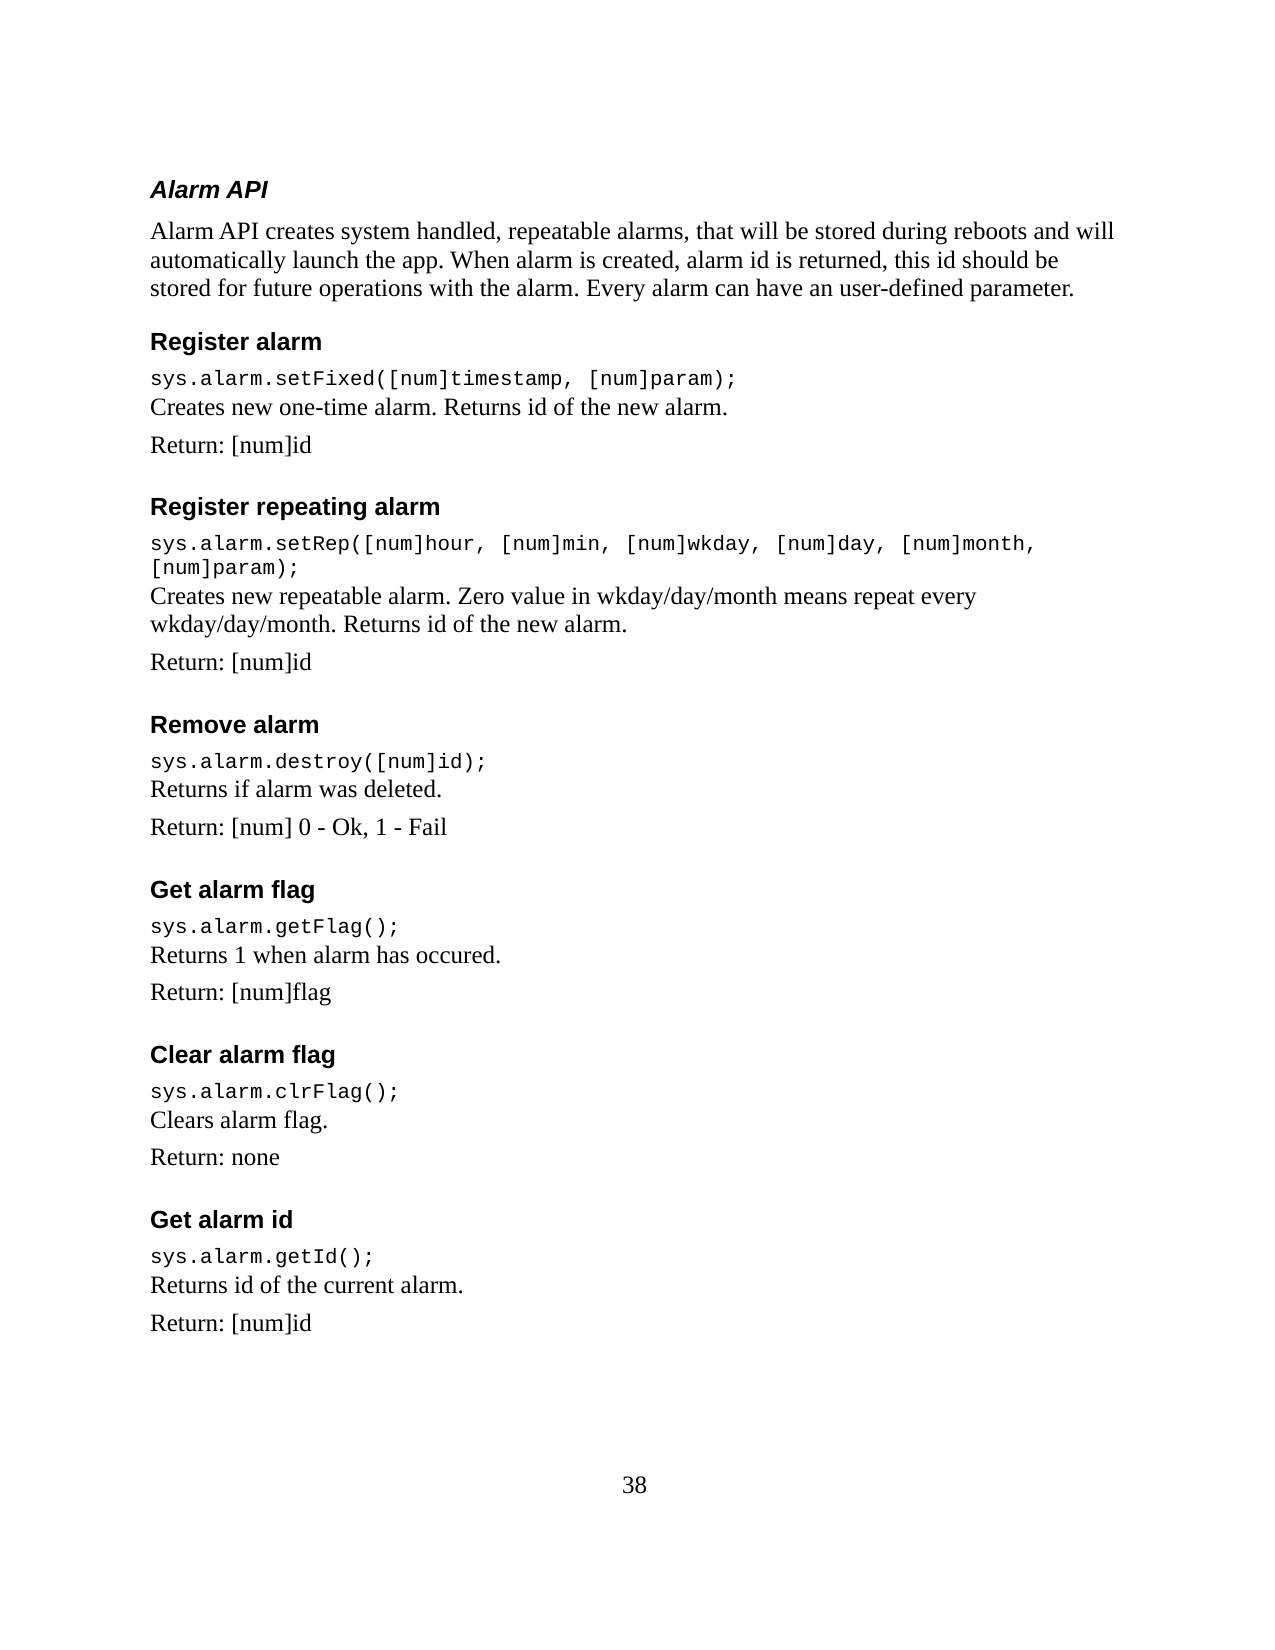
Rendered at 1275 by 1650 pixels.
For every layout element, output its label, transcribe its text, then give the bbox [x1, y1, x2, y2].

subtitle Get alarm flag [150, 875, 1125, 903]
text sys.alarm.getFlag(); [150, 916, 1125, 940]
text Creates new one-time alarm. Returns id of the new alarm. [150, 392, 1125, 421]
subtitle Alarm API [150, 175, 1125, 203]
text Returns id of the current alarm. [150, 1270, 1125, 1299]
text Returns 1 when alarm has occured. [150, 940, 1125, 968]
text Alarm API creates system handled, repeatable alarms, that will be stored during reboots and will automatically launch the app. When alarm is created, alarm id is returned, this id should be stored for future operations with the alarm. Every alarm can have an user-defined parameter. [150, 216, 1125, 302]
text sys.alarm.setRep([num]hour, [num]min, [num]wkday, [num]day, [num]month,[num]param); [150, 533, 1125, 581]
text Return: [num]id [150, 1308, 1125, 1336]
text sys.alarm.clrFlag(); [150, 1081, 1125, 1105]
text sys.alarm.setFixed([num]timestamp, [num]param); [150, 368, 1125, 392]
subtitle Get alarm id [150, 1205, 1125, 1234]
subtitle Register alarm [150, 327, 1125, 356]
text Returns if alarm was deleted. [150, 774, 1125, 803]
text Return: none [150, 1142, 1125, 1171]
text Creates new repeatable alarm. Zero value in wkday/day/month means repeat every wkday/day/month. Returns id of the new alarm. [150, 581, 1125, 638]
text Return: [num] 0 - Ok, 1 - Fail [150, 812, 1125, 841]
text Return: [num]id [150, 647, 1125, 676]
text Return: [num]flag [150, 977, 1125, 1006]
text Return: [num]id [150, 430, 1125, 458]
text Clears alarm flag. [150, 1105, 1125, 1133]
subtitle Register repeating alarm [150, 492, 1125, 521]
subtitle Remove alarm [150, 710, 1125, 738]
text sys.alarm.getId(); [150, 1246, 1125, 1270]
text sys.alarm.destroy([num]id); [150, 751, 1125, 774]
subtitle Clear alarm flag [150, 1040, 1125, 1069]
